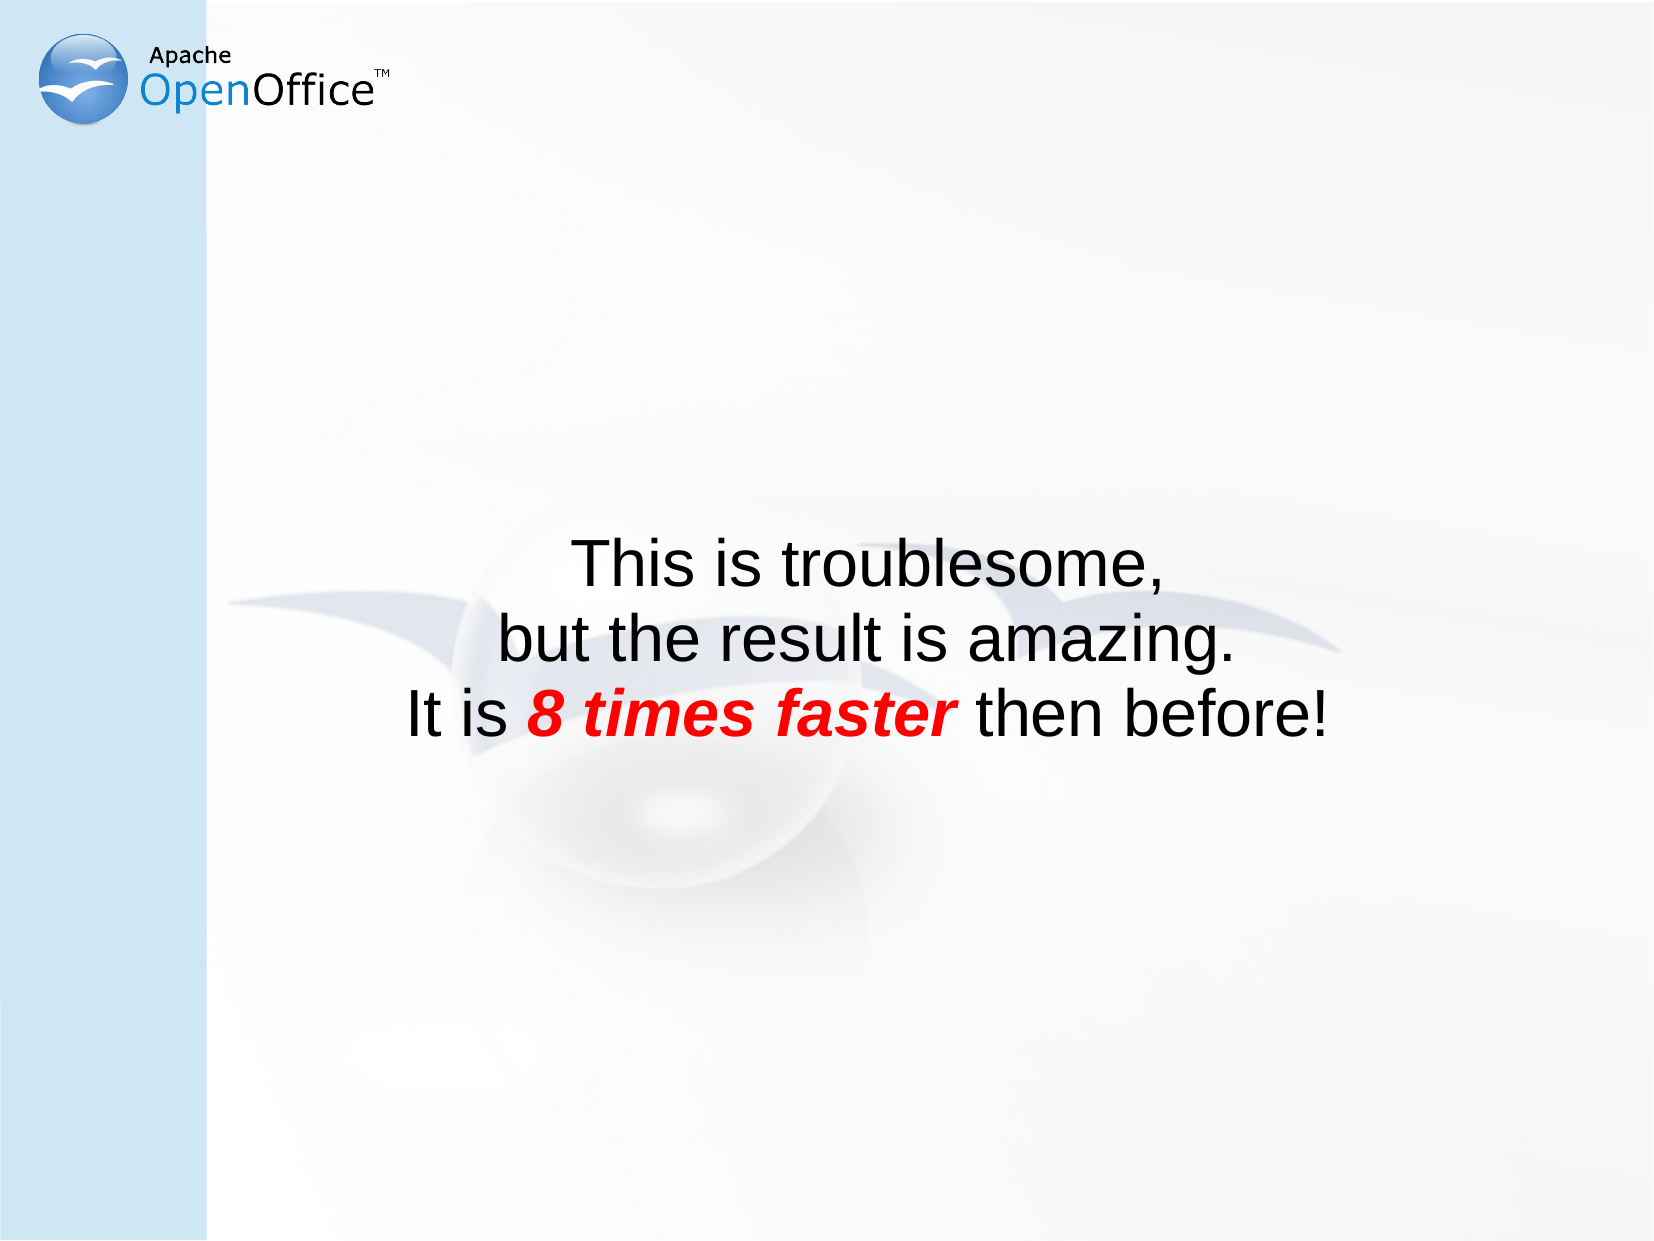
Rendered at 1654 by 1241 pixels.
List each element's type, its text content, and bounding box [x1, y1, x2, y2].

subtitle This is troublesome, but the result is amazing. It is 8 times faster then before! [165, 108, 1571, 1168]
picture [35, 2, 1654, 1241]
